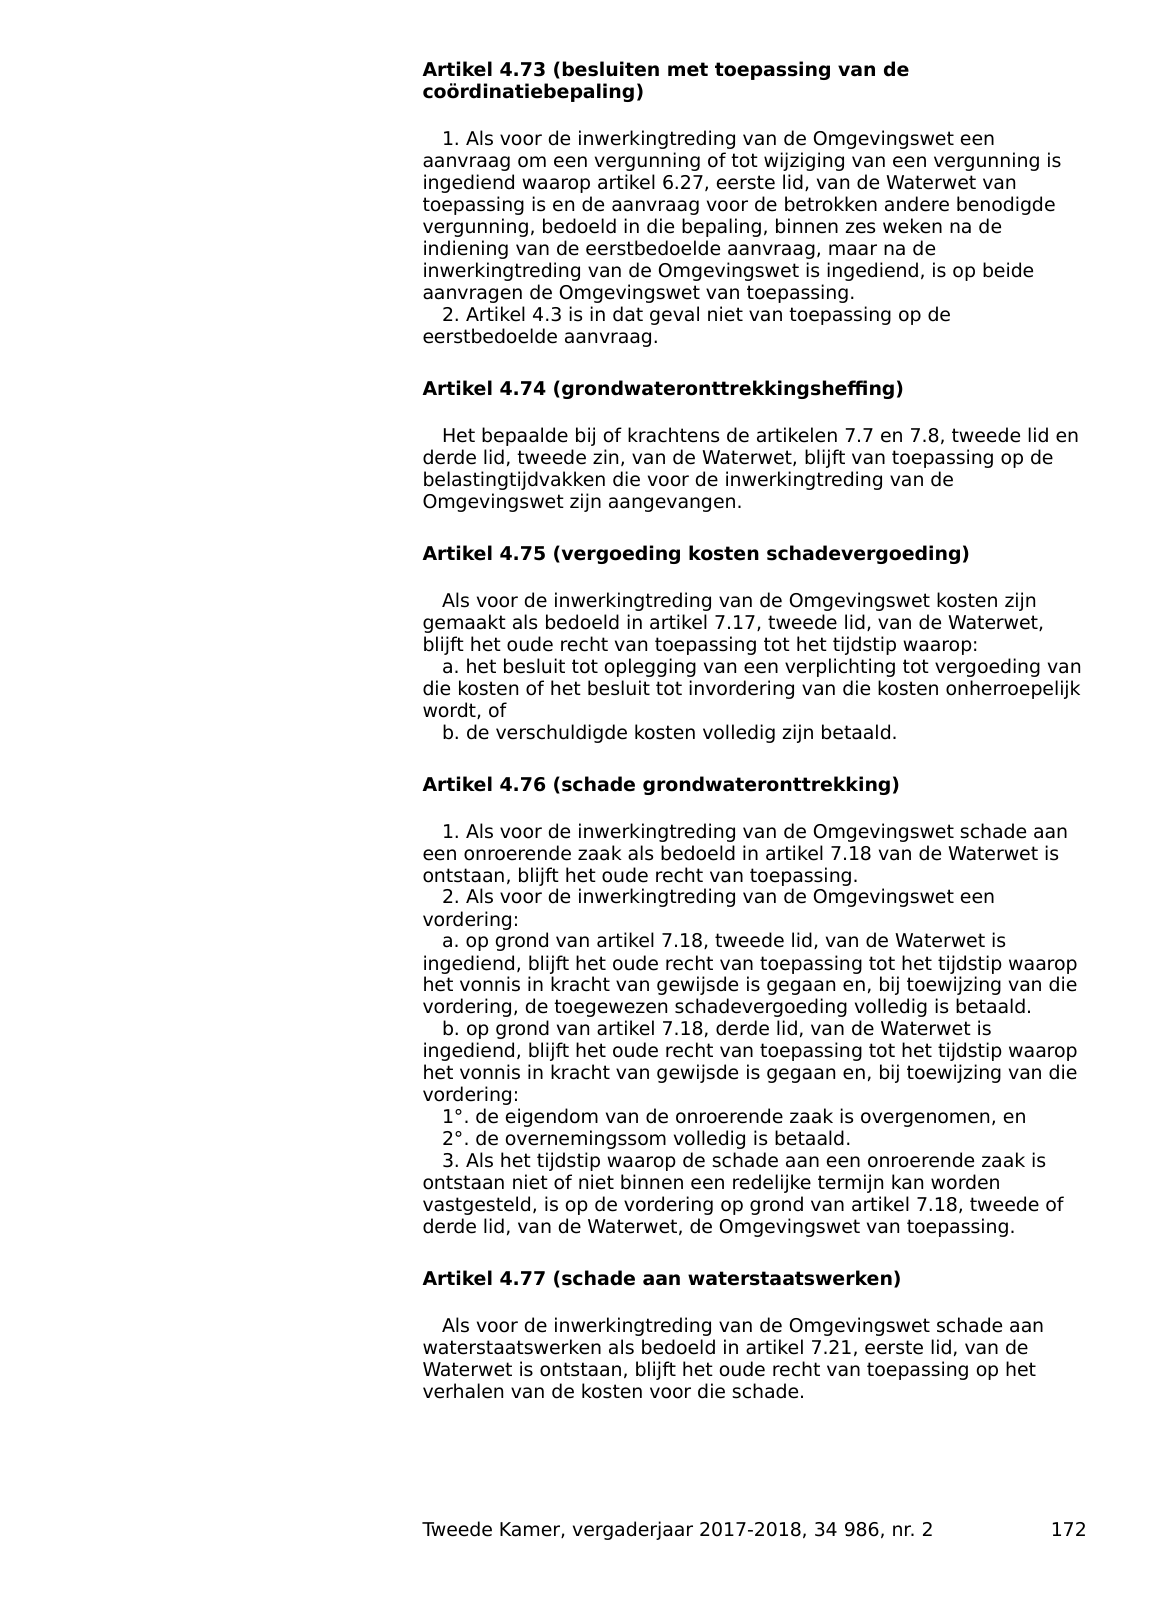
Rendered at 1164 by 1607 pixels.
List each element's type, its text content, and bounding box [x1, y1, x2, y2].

text a. op grond van artikel 7.18, tweede lid, van de Waterwet is ingediend, blijft het oude recht van toepassing tot het tijdstip waarop het vonnis in kracht van gewijsde is gegaan en, bij toewijzing van die vordering, de toegewezen schadevergoeding volledig is betaald. [422, 930, 1087, 1018]
text 1°. de eigendom van de onroerende zaak is overgenomen, en [422, 1106, 1087, 1128]
text 1. Als voor de inwerkingtreding van de Omgevingswet schade aan een onroerende zaak als bedoeld in artikel 7.18 van de Waterwet is ontstaan, blijft het oude recht van toepassing. [422, 821, 1087, 886]
text Het bepaalde bij of krachtens de artikelen 7.7 en 7.8, tweede lid en derde lid, tweede zin, van de Waterwet, blijft van toepassing op de belastingtijdvakken die voor de inwerkingtreding van de Omgevingswet zijn aangevangen. [422, 425, 1087, 513]
text 3. Als het tijdstip waarop de schade aan een onroerende zaak is ontstaan niet of niet binnen een redelijke termijn kan worden vastgesteld, is op de vordering op grond van artikel 7.18, tweede of derde lid, van de Waterwet, de Omgevingswet van toepassing. [422, 1150, 1087, 1238]
text 2. Als voor de inwerkingtreding van de Omgevingswet een vordering: [422, 886, 1087, 930]
text 2°. de overnemingssom volledig is betaald. [422, 1128, 1087, 1150]
text Als voor de inwerkingtreding van de Omgevingswet schade aan waterstaatswerken als bedoeld in artikel 7.21, eerste lid, van de Waterwet is ontstaan, blijft het oude recht van toepassing op het verhalen van de kosten voor die schade. [422, 1315, 1087, 1403]
text b. op grond van artikel 7.18, derde lid, van de Waterwet is ingediend, blijft het oude recht van toepassing tot het tijdstip waarop het vonnis in kracht van gewijsde is gegaan en, bij toewijzing van die vordering: [422, 1018, 1087, 1106]
subtitle Artikel 4.77 (schade aan waterstaatswerken) [422, 1268, 1087, 1290]
text 1. Als voor de inwerkingtreding van de Omgevingswet een aanvraag om een vergunning of tot wijziging van een vergunning is ingediend waarop artikel 6.27, eerste lid, van de Waterwet van toepassing is en de aanvraag voor de betrokken andere benodigde vergunning, bedoeld in die bepaling, binnen zes weken na de indiening van de eerstbedoelde aanvraag, maar na de inwerkingtreding van de Omgevingswet is ingediend, is op beide aanvragen de Omgevingswet van toepassing. [422, 128, 1087, 304]
text a. het besluit tot oplegging van een verplichting tot vergoeding van die kosten of het besluit tot invordering van die kosten onherroepelijk wordt, of [422, 656, 1087, 722]
subtitle Artikel 4.76 (schade grondwateronttrekking) [422, 773, 1087, 796]
text 2. Artikel 4.3 is in dat geval niet van toepassing op de eerstbedoelde aanvraag. [422, 304, 1087, 348]
subtitle Artikel 4.74 (grondwateronttrekkingsheffing) [422, 378, 1087, 400]
text Als voor de inwerkingtreding van de Omgevingswet kosten zijn gemaakt als bedoeld in artikel 7.17, tweede lid, van de Waterwet, blijft het oude recht van toepassing tot het tijdstip waarop: [422, 590, 1087, 656]
subtitle Artikel 4.75 (vergoeding kosten schadevergoeding) [422, 543, 1087, 565]
subtitle Artikel 4.73 (besluiten met toepassing van de coördinatiebepaling) [422, 59, 1087, 103]
text b. de verschuldigde kosten volledig zijn betaald. [422, 722, 1087, 743]
